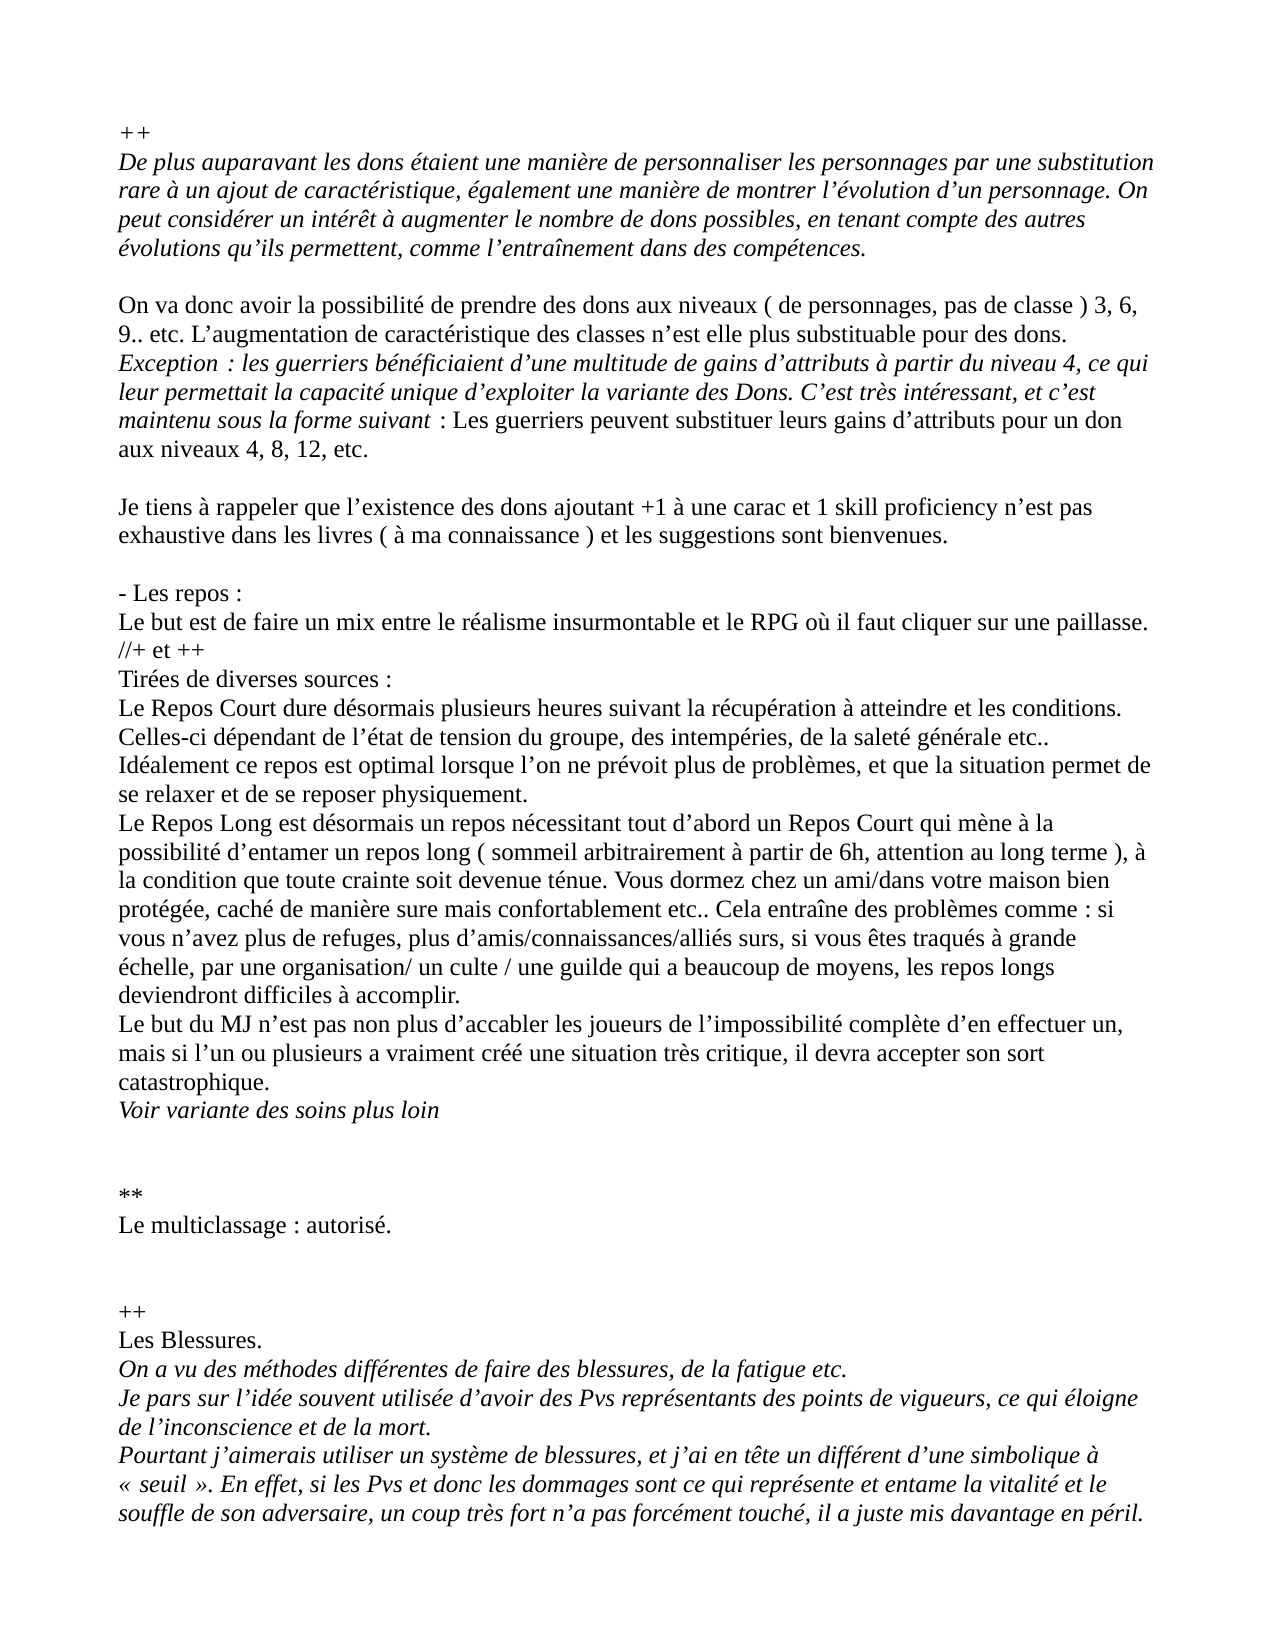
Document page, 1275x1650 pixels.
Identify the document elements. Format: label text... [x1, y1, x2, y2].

text On a vu des méthodes différentes de faire des blessures, de la fatigue etc. [118, 1354, 1157, 1383]
text Voir variante des soins plus loin [118, 1096, 1157, 1124]
text Idéalement ce repos est optimal lorsque l’on ne prévoit plus de problèmes, et que la situation permet de se relaxer et de se reposer physiquement. [118, 751, 1157, 808]
text Le but est de faire un mix entre le réalisme insurmontable et le RPG où il faut cliquer sur une paillasse. [118, 607, 1157, 636]
text Pourtant j’aimerais utiliser un système de blessures, et j’ai en tête un différent d’une simbolique à « seuil ». En effet, si les Pvs et donc les dommages sont ce qui représente et entame la vitalité et le souffle de son adversaire, un coup très fort n’a pas forcément touché, il a juste mis davantage en péril. [118, 1441, 1157, 1527]
text On va donc avoir la possibilité de prendre des dons aux niveaux ( de personnages, pas de classe ) 3, 6, 9.. etc. L’augmentation de caractéristique des classes n’est elle plus substituable pour des dons. [118, 291, 1157, 348]
text - Les repos : [118, 578, 1157, 607]
text ++ [118, 1297, 1157, 1326]
text Je tiens à rappeler que l’existence des dons ajoutant +1 à une carac et 1 skill proficiency n’est pas exhaustive dans les livres ( à ma connaissance ) et les suggestions sont bienvenues. [118, 492, 1157, 549]
text Le but du MJ n’est pas non plus d’accabler les joueurs de l’impossibilité complète d’en effectuer un, mais si l’un ou plusieurs a vraiment créé une situation très critique, il devra accepter son sort catastrophique. [118, 1009, 1157, 1096]
text ++ [118, 118, 1157, 147]
text ** [118, 1182, 1157, 1211]
text Je pars sur l’idée souvent utilisée d’avoir des Pvs représentants des points de vigueurs, ce qui éloigne de l’inconscience et de la mort. [118, 1383, 1157, 1441]
text Les Blessures. [118, 1326, 1157, 1354]
text Le multiclassage : autorisé. [118, 1211, 1157, 1239]
text //+ et ++ [118, 636, 1157, 664]
text Le Repos Long est désormais un repos nécessitant tout d’abord un Repos Court qui mène à la possibilité d’entamer un repos long ( sommeil arbitrairement à partir de 6h, attention au long terme ), à la condition que toute crainte soit devenue ténue. Vous dormez chez un ami/dans votre maison bien protégée, caché de manière sure mais confortablement etc.. Cela entraîne des problèmes comme : si vous n’avez plus de refuges, plus d’amis/connaissances/alliés surs, si vous êtes traqués à grande échelle, par une organisation/ un culte / une guilde qui a beaucoup de moyens, les repos longs deviendront difficiles à accomplir. [118, 808, 1157, 1009]
text Exception : les guerriers bénéficiaient d’une multitude de gains d’attributs à partir du niveau 4, ce qui leur permettait la capacité unique d’exploiter la variante des Dons. C’est très intéressant, et c’est maintenu sous la forme suivant : Les guerriers peuvent substituer leurs gains d’attributs pour un don aux niveaux 4, 8, 12, etc. [118, 348, 1157, 463]
text Tirées de diverses sources : [118, 664, 1157, 693]
text De plus auparavant les dons étaient une manière de personnaliser les personnages par une substitution rare à un ajout de caractéristique, également une manière de montrer l’évolution d’un personnage. On peut considérer un intérêt à augmenter le nombre de dons possibles, en tenant compte des autres évolutions qu’ils permettent, comme l’entraînement dans des compétences. [118, 147, 1157, 262]
text Le Repos Court dure désormais plusieurs heures suivant la récupération à atteindre et les conditions. Celles-ci dépendant de l’état de tension du groupe, des intempéries, de la saleté générale etc.. [118, 693, 1157, 751]
